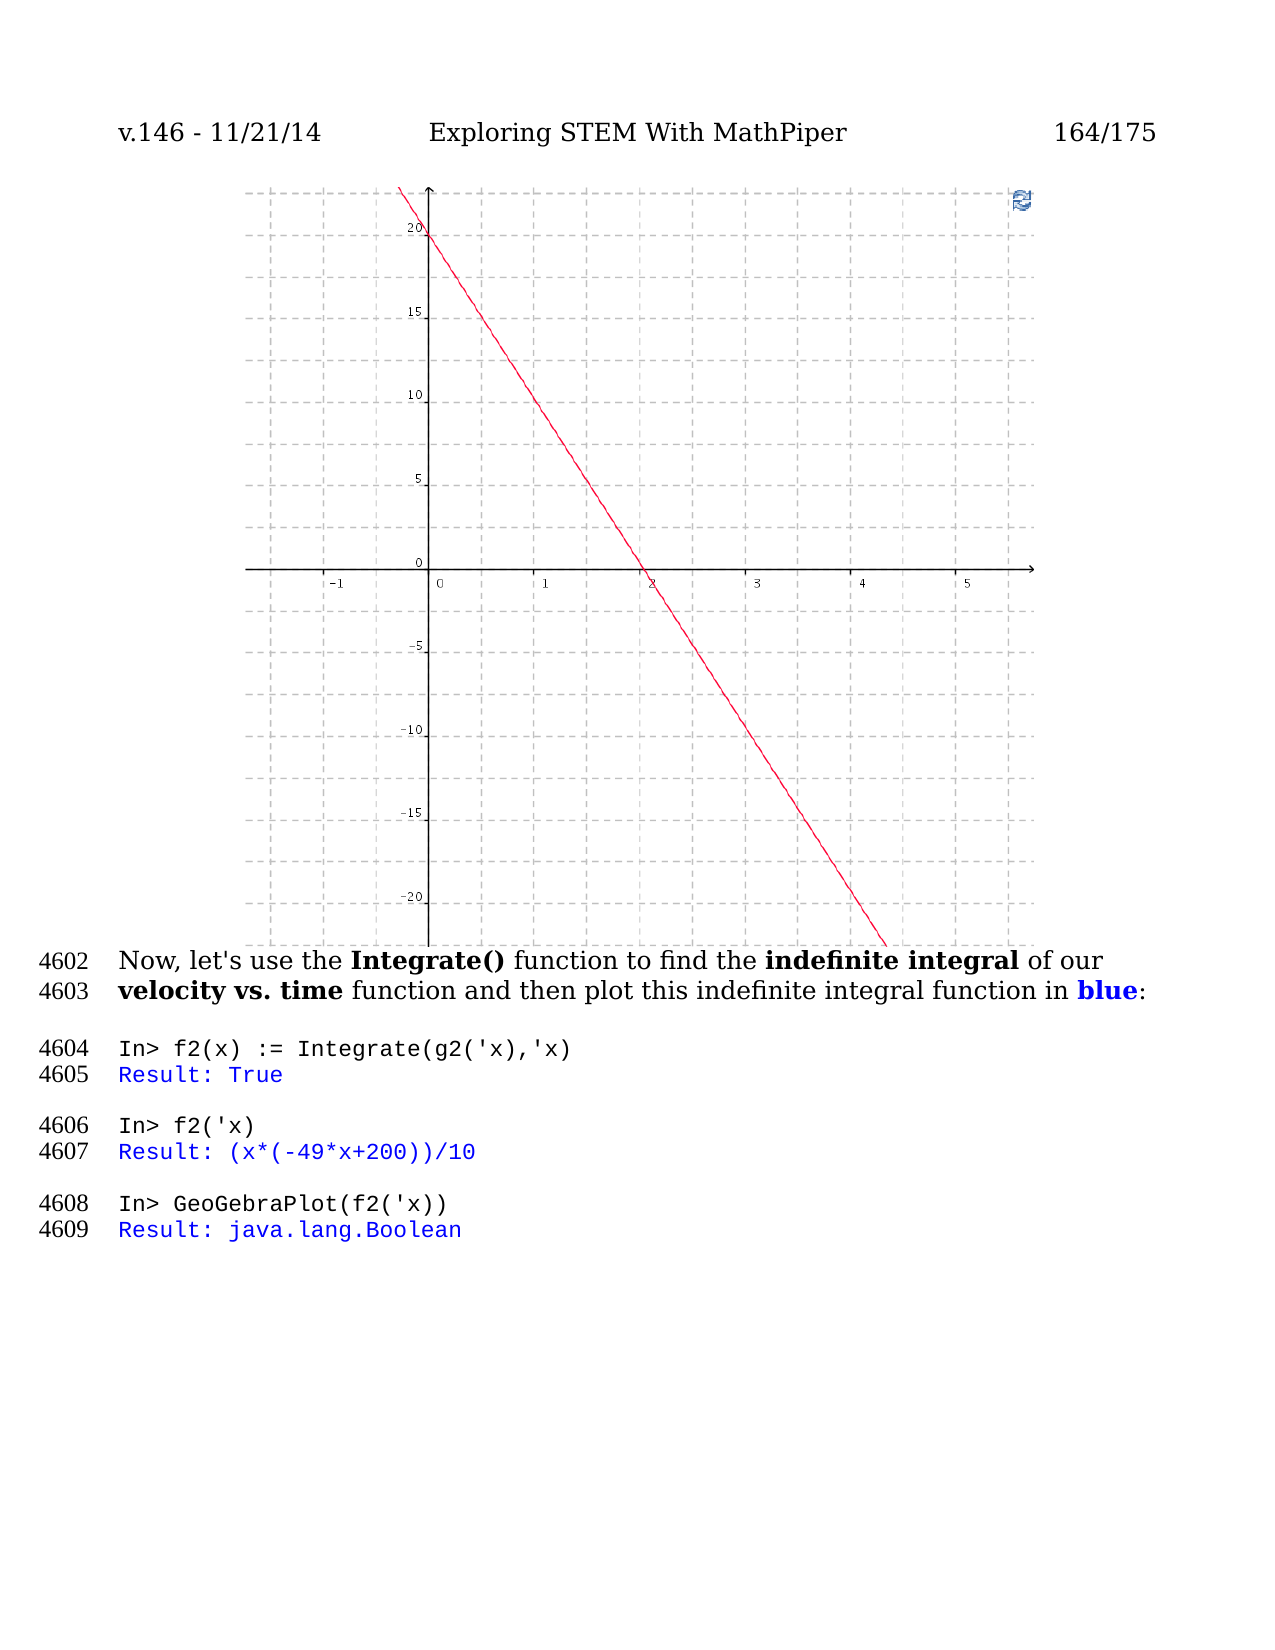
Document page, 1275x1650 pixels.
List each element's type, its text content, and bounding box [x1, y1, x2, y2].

text Result: (x*(-49*x+200))/10 [118, 1141, 1157, 1167]
text Now, let's use the Integrate() function to find the indefinite integral of our velocity vs. time function and then plot this indefinite integral function in blue: [118, 882, 1157, 1005]
text Result: java.lang.Boolean [118, 1218, 1157, 1244]
text In> f2('x) [118, 1115, 1157, 1141]
text Result: True [118, 1063, 1157, 1089]
text In> GeoGebraPlot(f2('x)) [118, 1193, 1157, 1218]
picture [245, 187, 1034, 947]
text In> f2(x) := Integrate(g2('x),'x) [118, 1037, 1157, 1063]
